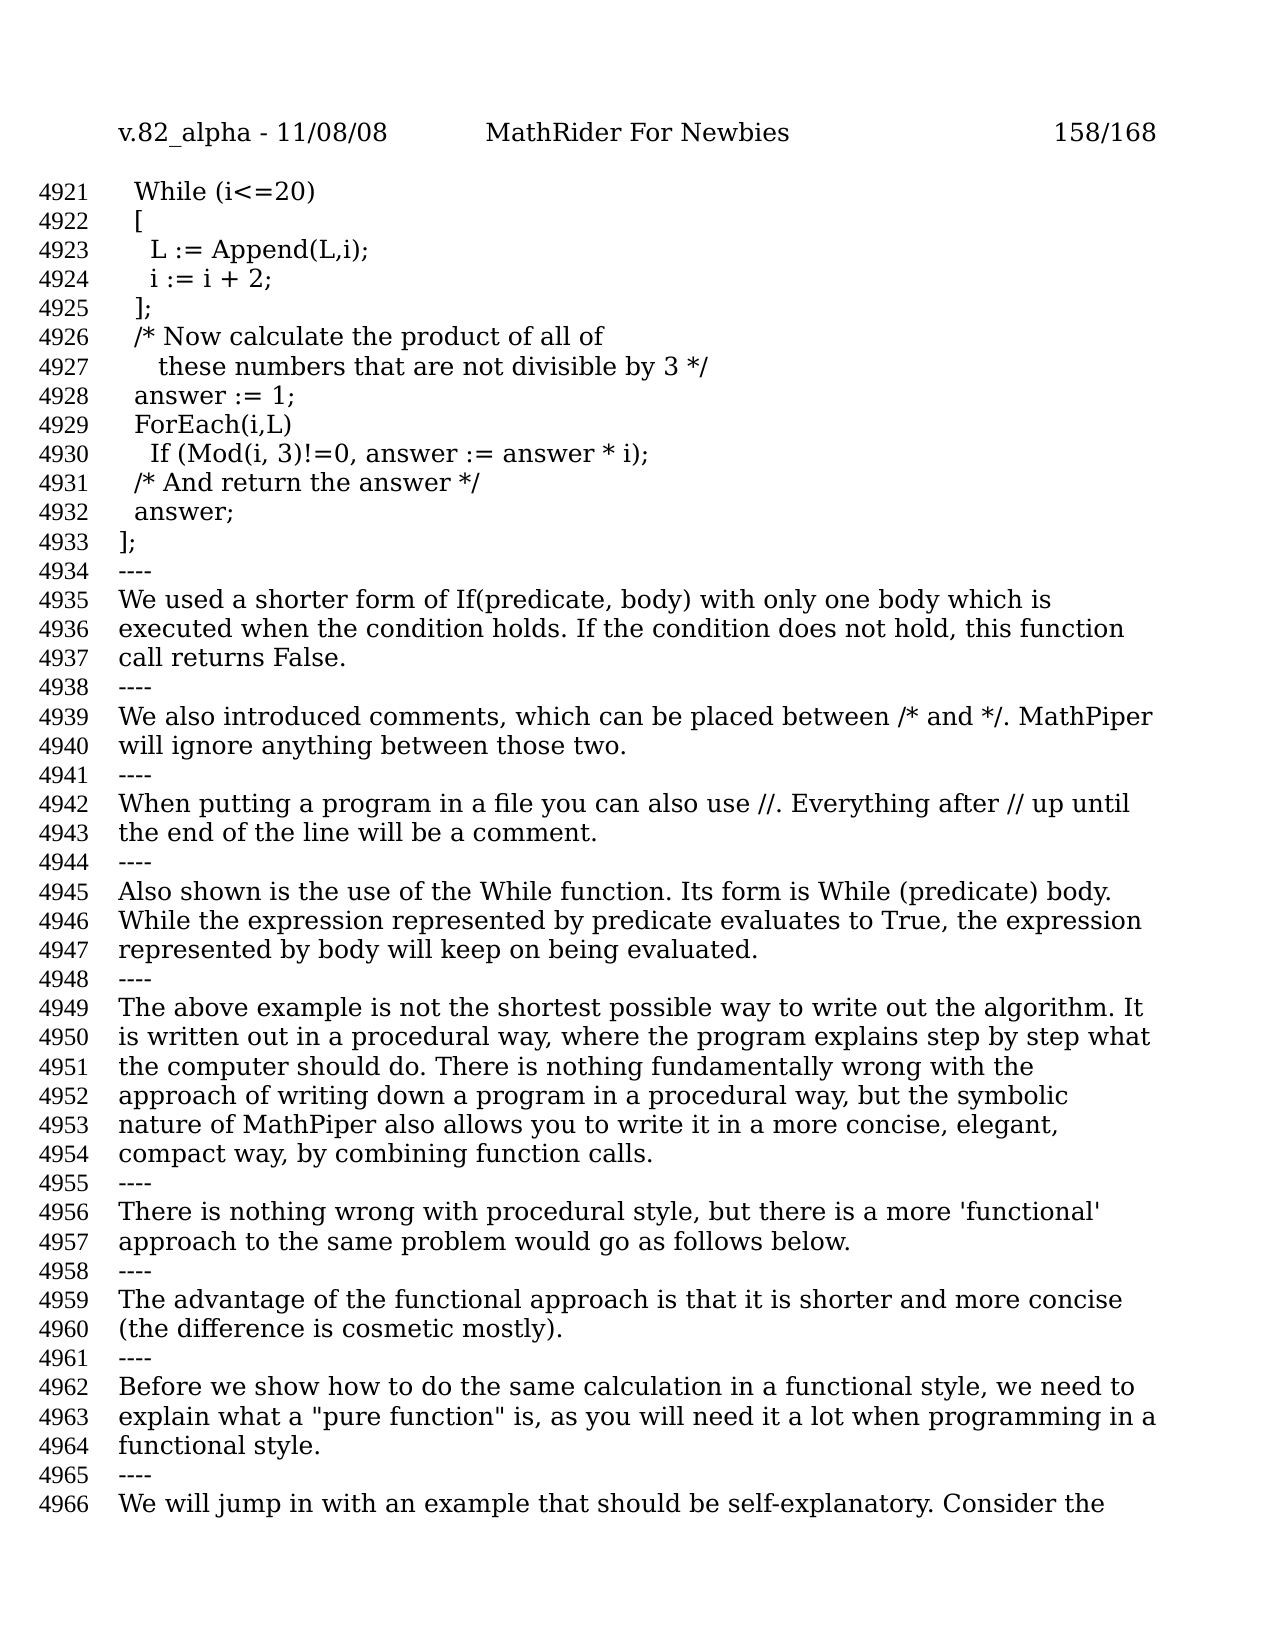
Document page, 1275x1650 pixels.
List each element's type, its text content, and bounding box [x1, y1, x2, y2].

text ]; [118, 293, 1157, 323]
text L := Append(L,i); [118, 235, 1157, 264]
text We will jump in with an example that should be self-explanatory. Consider the [118, 1489, 1157, 1518]
text /* Now calculate the product of all of [118, 323, 1157, 352]
text If (Mod(i, 3)!=0, answer := answer * i); [118, 439, 1157, 468]
text [ [118, 206, 1157, 235]
text ---- [118, 1460, 1157, 1489]
text ---- [118, 1343, 1157, 1373]
text ---- [118, 964, 1157, 993]
text Also shown is the use of the While function. Its form is While (predicate) body. While the expression represented by predicate evaluates to True, the expression represented by body will keep on being evaluated. [118, 877, 1157, 964]
text The advantage of the functional approach is that it is shorter and more concise (the difference is cosmetic mostly). [118, 1285, 1157, 1343]
text There is nothing wrong with procedural style, but there is a more 'functional' approach to the same problem would go as follows below. [118, 1198, 1157, 1256]
text ForEach(i,L) [118, 410, 1157, 439]
text Before we show how to do the same calculation in a functional style, we need to explain what a "pure function" is, as you will need it a lot when programming in a functional style. [118, 1373, 1157, 1460]
text ---- [118, 760, 1157, 789]
text While (i<=20) [118, 177, 1157, 206]
text The above example is not the shortest possible way to write out the algorithm. It is written out in a procedural way, where the program explains step by step what the computer should do. There is nothing fundamentally wrong with the approach of writing down a program in a procedural way, but the symbolic nature of MathPiper also allows you to write it in a more concise, elegant, compact way, by combining function calls. [118, 993, 1157, 1168]
text We also introduced comments, which can be placed between /* and */. MathPiper will ignore anything between those two. [118, 702, 1157, 760]
text these numbers that are not divisible by 3 */ [118, 352, 1157, 381]
text ---- [118, 556, 1157, 585]
text ---- [118, 848, 1157, 877]
text When putting a program in a file you can also use //. Everything after // up until the end of the line will be a comment. [118, 789, 1157, 848]
text ---- [118, 673, 1157, 702]
text We used a shorter form of If(predicate, body) with only one body which is executed when the condition holds. If the condition does not hold, this function call returns False. [118, 585, 1157, 673]
text ---- [118, 1256, 1157, 1285]
text ---- [118, 1168, 1157, 1198]
text /* And return the answer */ [118, 468, 1157, 498]
text i := i + 2; [118, 264, 1157, 293]
text answer := 1; [118, 381, 1157, 410]
text ]; [118, 527, 1157, 556]
text answer; [118, 498, 1157, 527]
